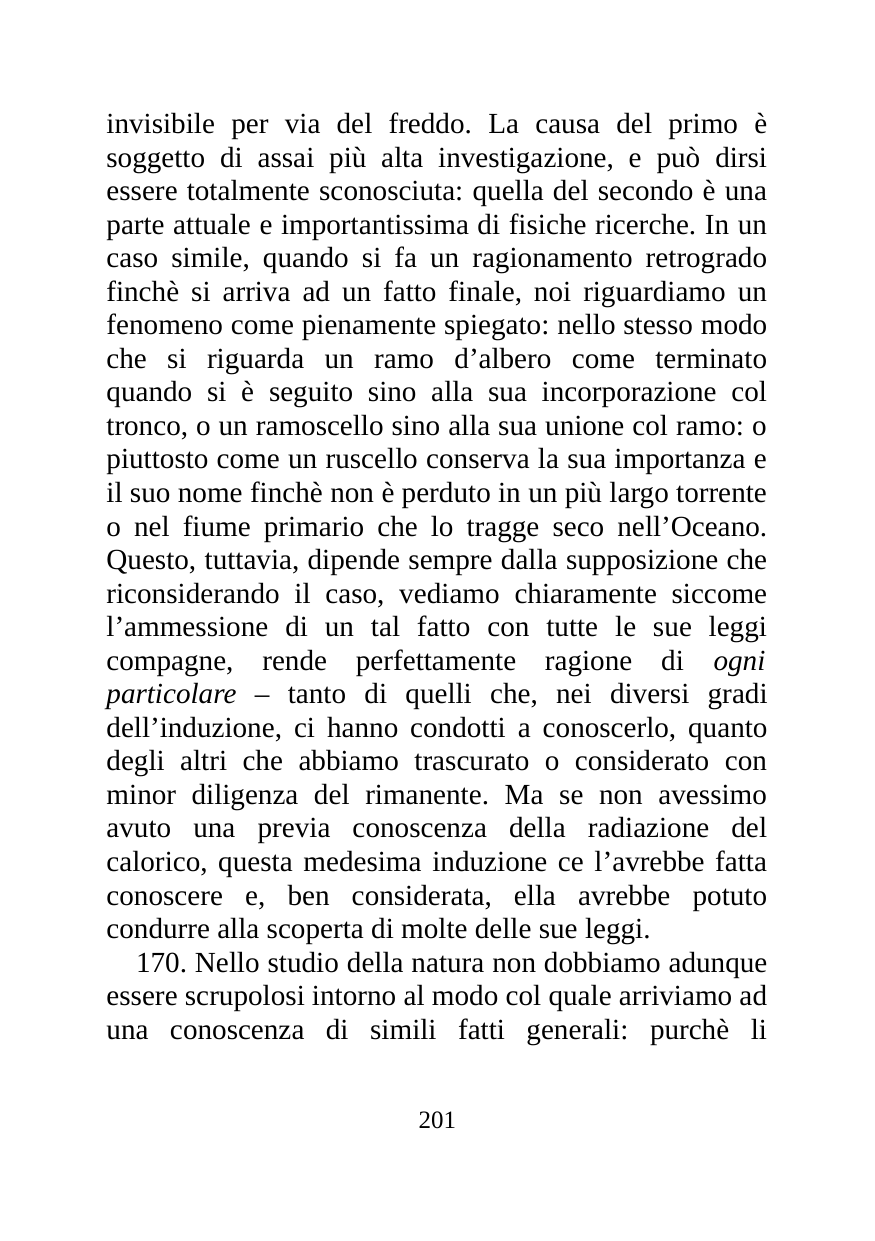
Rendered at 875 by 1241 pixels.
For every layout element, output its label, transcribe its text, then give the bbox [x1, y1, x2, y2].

text invisibile per via del freddo. La causa del primo è soggetto di assai più alta investigazione, e può dirsi essere totalmente sconosciuta: quella del secondo è una parte attuale e importantissima di fisiche ricerche. In un caso simile, quando si fa un ragionamento retrogrado finchè si arriva ad un fatto finale, noi riguardiamo un fenomeno come pienamente spiegato: nello stesso modo che si riguarda un ramo d’albero come terminato quando si è seguito sino alla sua incorporazione col tronco, o un ramoscello sino alla sua unione col ramo: o piuttosto come un ruscello conserva la sua importanza e il suo nome finchè non è perduto in un più largo torrente o nel fiume primario che lo tragge seco nell’Oceano. Questo, tuttavia, dipende sempre dalla supposizione che riconsiderando il caso, vediamo chiaramente siccome l’ammessione di un tal fatto con tutte le sue leggi compagne, rende perfettamente ragione di ogni particolare – tanto di quelli che, nei diversi gradi dell’induzione, ci hanno condotti a conoscerlo, quanto degli altri che abbiamo trascurato o considerato con minor diligenza del rimanente. Ma se non avessimo avuto una previa conoscenza della radiazione del calorico, questa medesima induzione ce l’avrebbe fatta conoscere e, ben considerata, ella avrebbe potuto condurre alla scoperta di molte delle sue leggi. [106, 106, 768, 945]
text 170. Nello studio della natura non dobbiamo adunque essere scrupolosi intorno al modo col quale arriviamo ad una conoscenza di simili fatti generali: purchè li [106, 945, 768, 1045]
